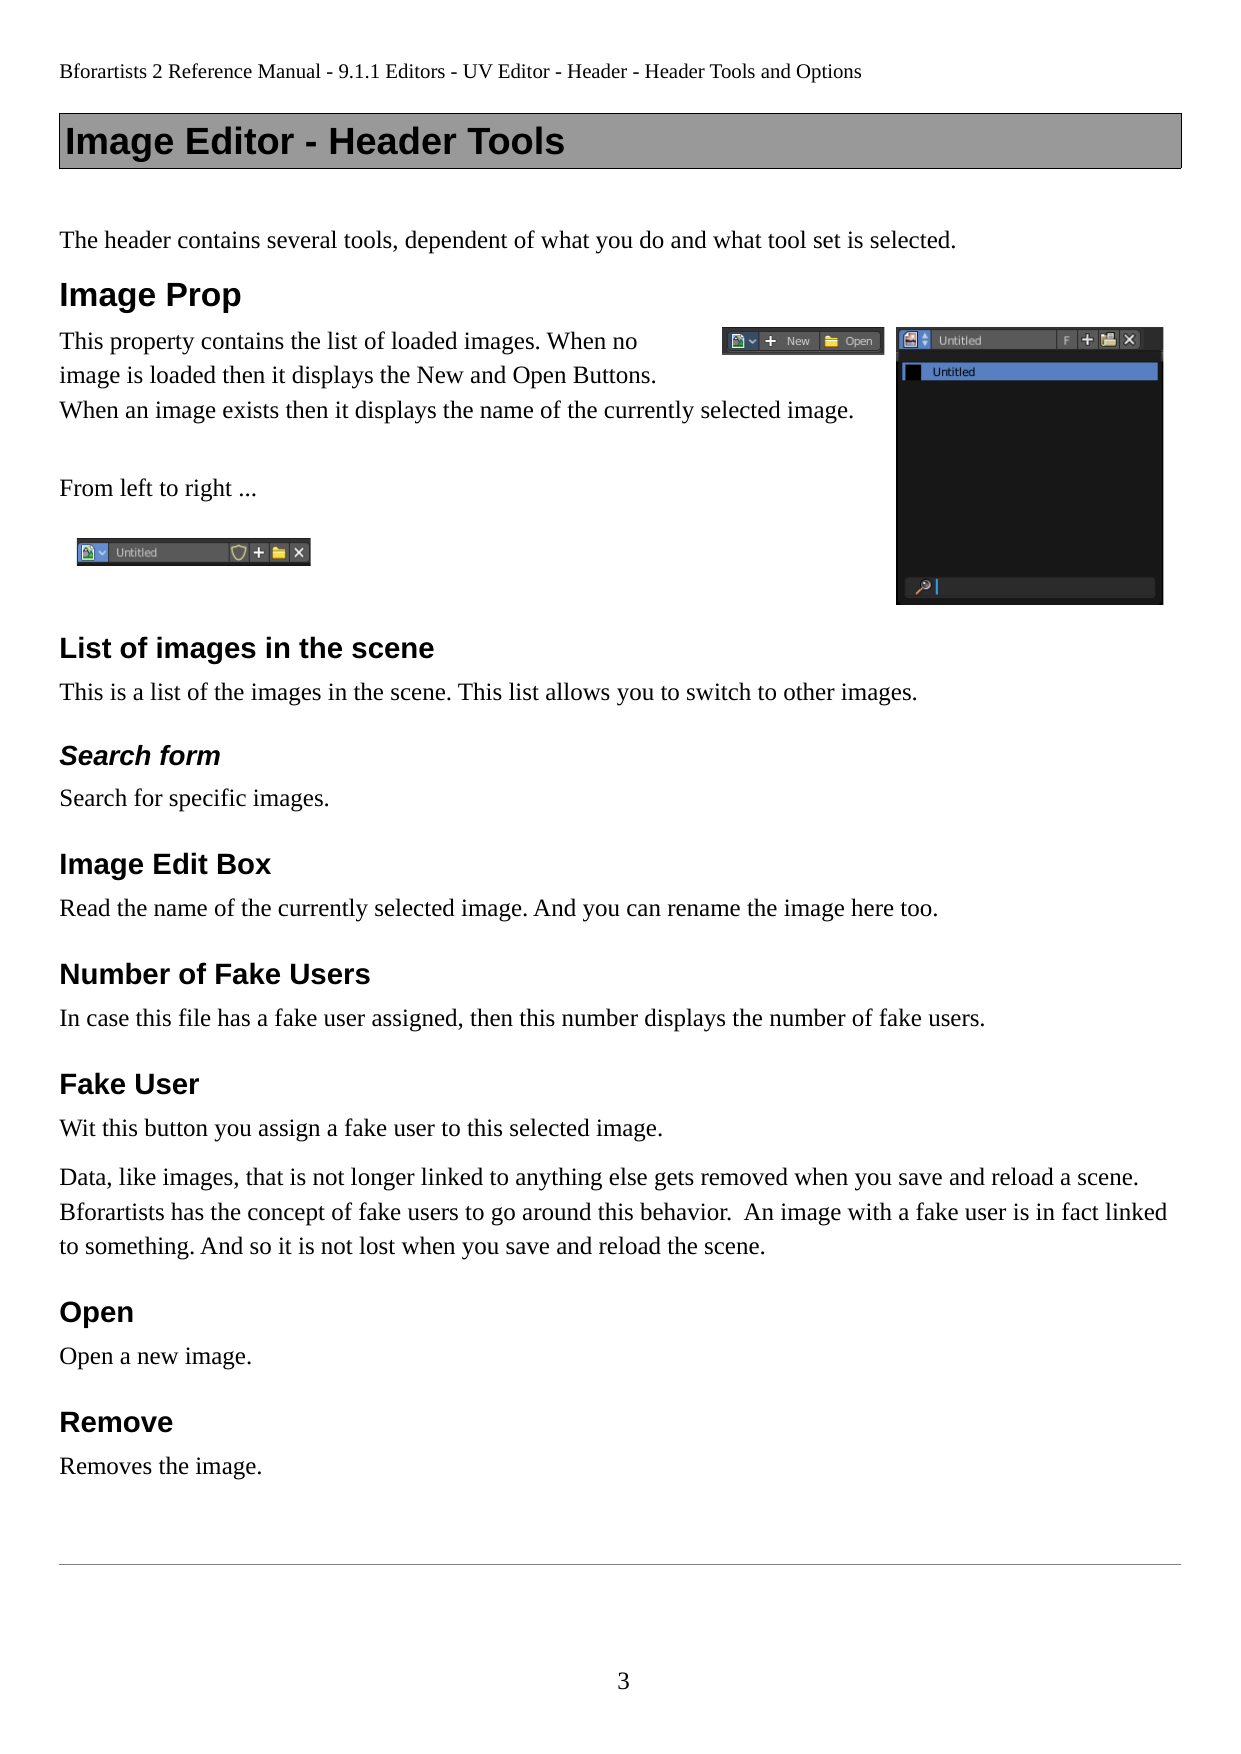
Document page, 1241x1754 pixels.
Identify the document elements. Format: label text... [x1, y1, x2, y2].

picture [896, 327, 1164, 605]
text This is a list of the images in the scene. This list allows you to switch to other images. [59, 677, 1181, 706]
subtitle Number of Fake Users [59, 957, 1181, 991]
text This property contains the list of loaded images. When no image is loaded then it displays the New and Open Buttons. When an image exists then it displays the name of the currently selected image. [59, 326, 1181, 424]
text Search for specific images. [59, 783, 1181, 812]
text Read the name of the currently selected image. And you can rename the image here too. [59, 893, 1181, 922]
text The header contains several tools, dependent of what you do and what tool set is selected. [59, 225, 1181, 254]
text From left to right ... [59, 473, 896, 502]
subtitle Remove [59, 1405, 1181, 1438]
subtitle Open [59, 1295, 1181, 1328]
subtitle Image Prop [59, 275, 1181, 314]
text Open a new image. [59, 1341, 1181, 1370]
text Data, like images, that is not longer linked to anything else gets removed when you save and reload a scene. Bforartists has the concept of fake users to go around this behavior. An image with a fake user is in fact linked to something. And so it is not lost when you save and reload the scene. [59, 1162, 1181, 1260]
subtitle Image Edit Box [59, 847, 1181, 881]
text [1164, 473, 1181, 502]
picture [722, 327, 885, 355]
subtitle List of images in the scene [59, 631, 1181, 665]
subtitle Search form [59, 739, 1181, 771]
picture [76, 538, 311, 566]
text Removes the image. [59, 1451, 1181, 1480]
text Wit this button you assign a fake user to this selected image. [59, 1113, 1181, 1142]
table_header Image Editor - Header Tools [60, 114, 1181, 168]
subtitle Fake User [59, 1067, 1181, 1101]
text In case this file has a fake user assigned, then this number displays the number of fake users. [59, 1003, 1181, 1032]
